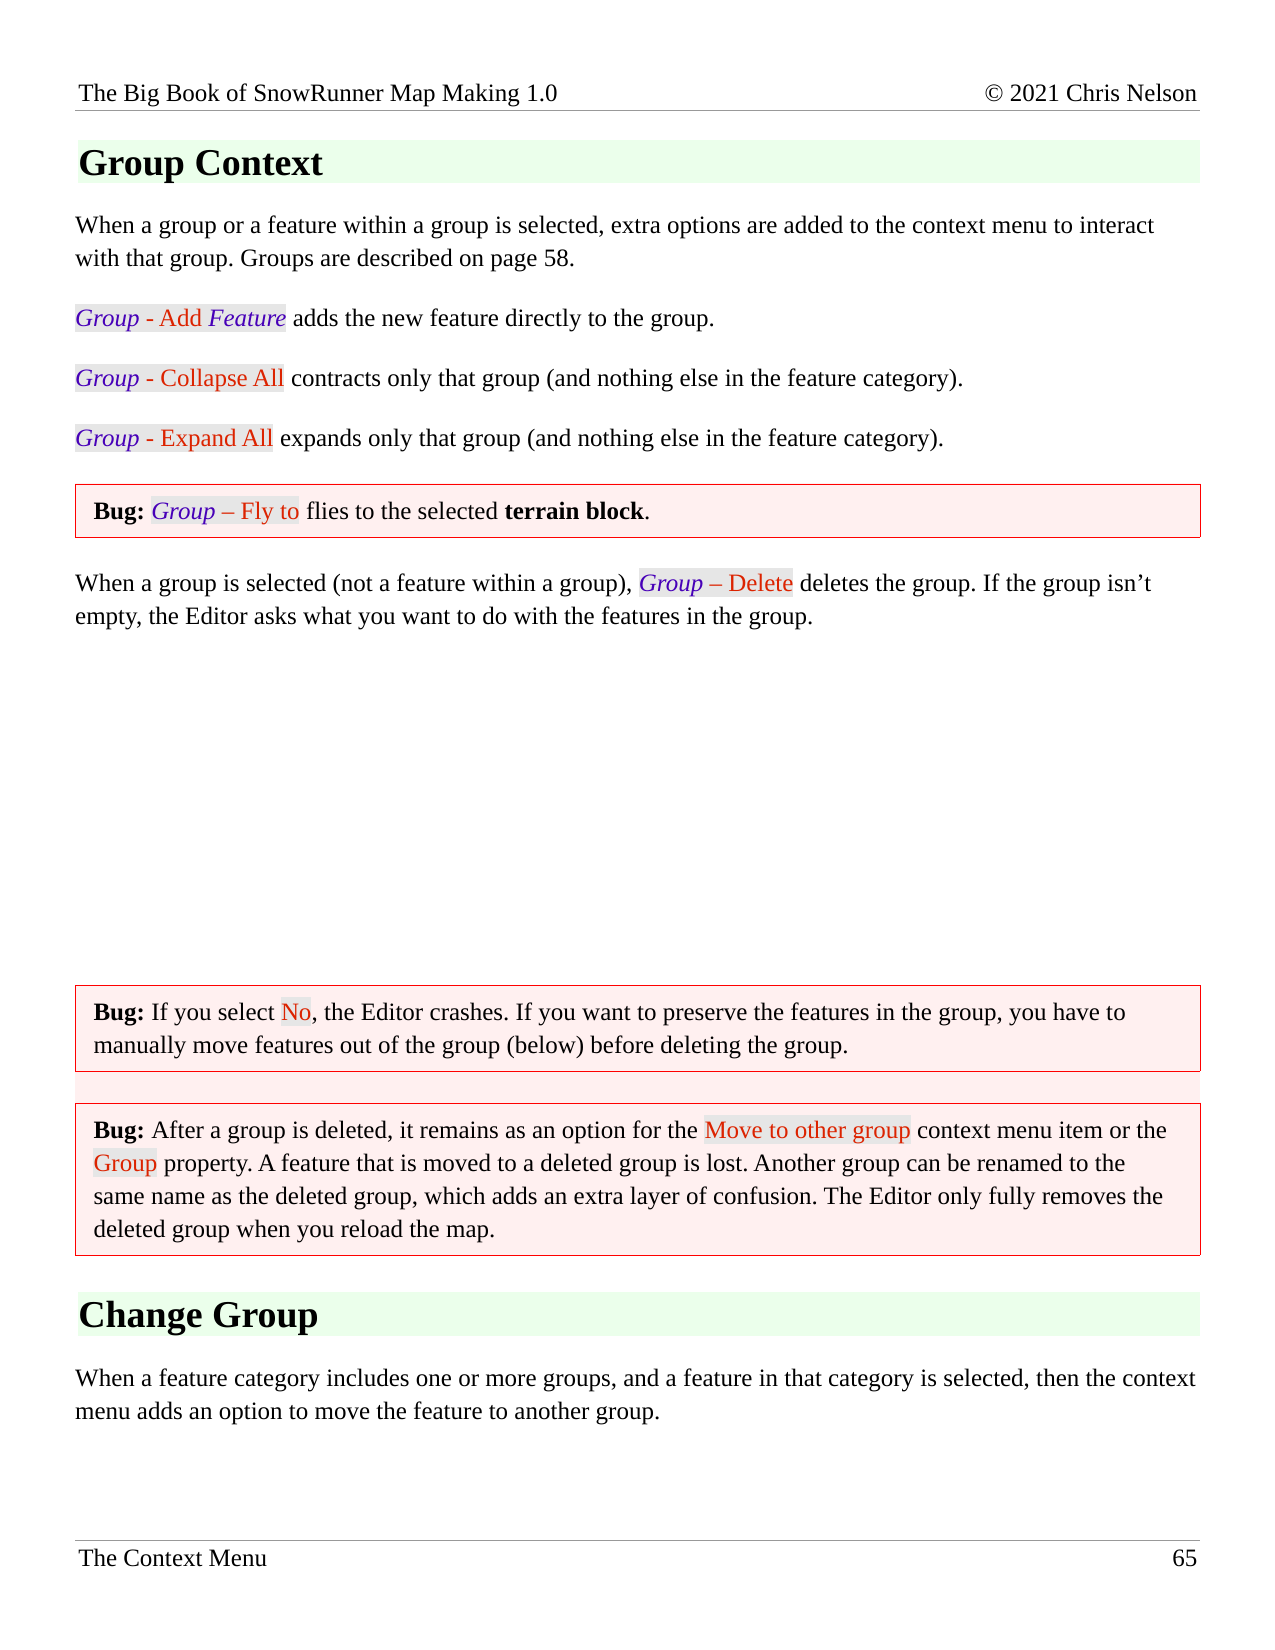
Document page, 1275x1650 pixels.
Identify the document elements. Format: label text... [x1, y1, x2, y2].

text When a group is selected (not a feature within a group), Group – Delete deletes the group. If the group isn’t empty, the Editor asks what you want to do with the features in the group. [75, 568, 1200, 630]
list After a group is deleted, it remains as an option for the Move to other group context menu item or the Group property. A feature that is moved to a deleted group is lost. Another group can be renamed to the same name as the deleted group, which adds an extra layer of confusion. The Editor only fully removes the deleted group when you reload the map. [76, 1104, 1200, 1255]
text Group - Add Feature adds the new feature directly to the group. [75, 303, 1200, 332]
list Group – Fly to flies to the selected terrain block. [76, 485, 1200, 537]
text When a group or a feature within a group is selected, extra options are added to the context menu to interact with that group. Groups are described on page 58. [75, 211, 1200, 272]
text When a feature category includes one or more groups, and a feature in that category is selected, then the context menu adds an option to move the feature to another group. [75, 1363, 1200, 1425]
text Group - Expand All expands only that group (and nothing else in the feature category). [75, 423, 1200, 452]
text Group - Collapse All contracts only that group (and nothing else in the feature category). [75, 363, 1200, 392]
subtitle Change Group [78, 1292, 1200, 1336]
subtitle Group Context [78, 140, 1200, 183]
list If you select No, the Editor crashes. If you want to preserve the features in the group, you have to manually move features out of the group (below) before deleting the group. [76, 986, 1200, 1071]
